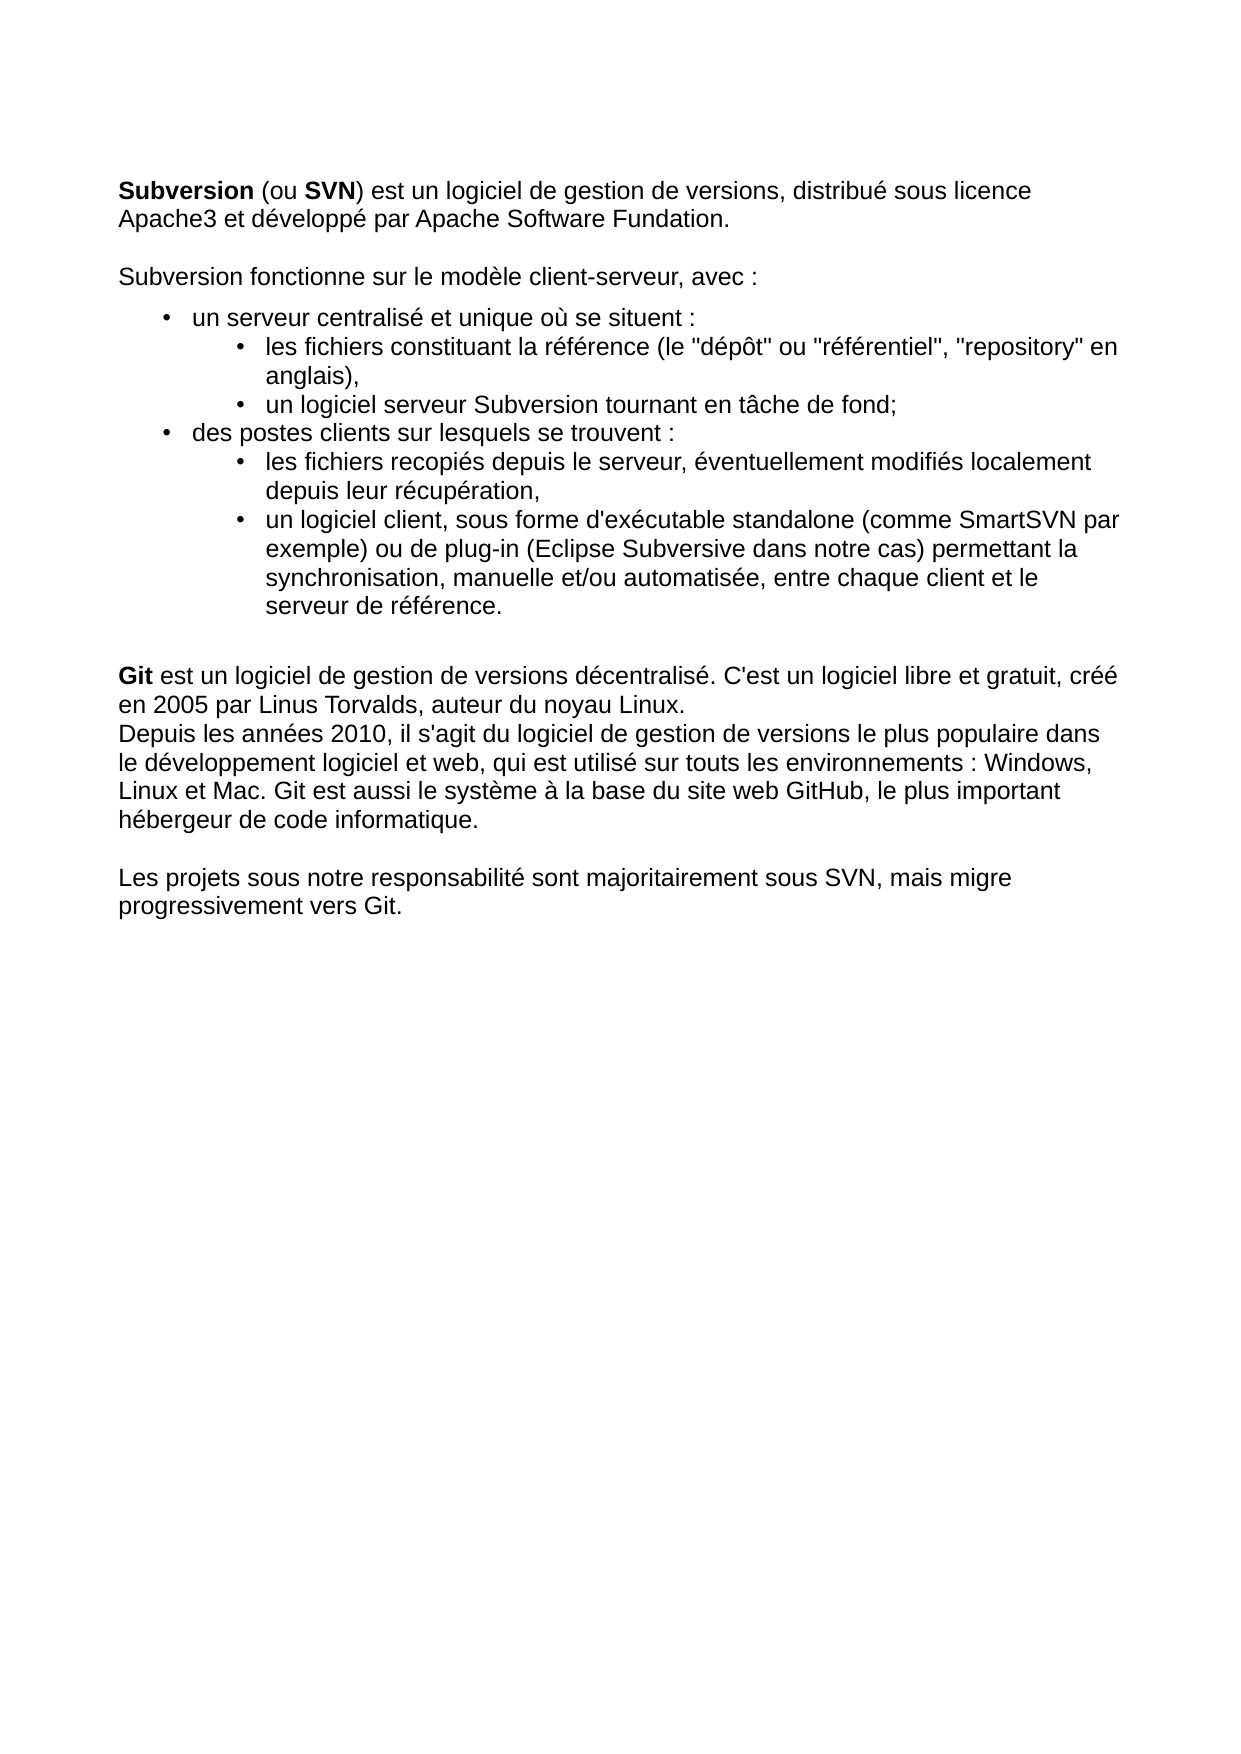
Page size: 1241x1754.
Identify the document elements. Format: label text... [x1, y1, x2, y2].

text Depuis les années 2010, il s'agit du logiciel de gestion de versions le plus populaire dans le développement logiciel et web, qui est utilisé sur touts les environnements : Windows, Linux et Mac. Git est aussi le système à la base du site web GitHub, le plus important hébergeur de code informatique. [118, 719, 1122, 834]
text Git est un logiciel de gestion de versions décentralisé. C'est un logiciel libre et gratuit, créé en 2005 par Linus Torvalds, auteur du noyau Linux. [118, 661, 1122, 719]
list un serveur centralisé et unique où se situent : [162, 303, 1122, 332]
text Les projets sous notre responsabilité sont majoritairement sous SVN, mais migre progressivement vers Git. [118, 862, 1122, 920]
list un logiciel serveur Subversion tournant en tâche de fond; [236, 389, 1122, 418]
text Subversion (ou SVN) est un logiciel de gestion de versions, distribué sous licence Apache3 et développé par Apache Software Fundation. [118, 176, 1122, 233]
list un logiciel client, sous forme d'exécutable standalone (comme SmartSVN par exemple) ou de plug-in (Eclipse Subversive dans notre cas) permettant la synchronisation, manuelle et/ou automatisée, entre chaque client et le serveur de référence. [236, 505, 1122, 620]
list les fichiers recopiés depuis le serveur, éventuellement modifiés localement depuis leur récupération, [236, 447, 1122, 505]
text Subversion fonctionne sur le modèle client-serveur, avec : [118, 262, 1122, 291]
list les fichiers constituant la référence (le "dépôt" ou "référentiel", "repository" en anglais), [236, 332, 1122, 389]
list des postes clients sur lesquels se trouvent : [162, 418, 1122, 447]
